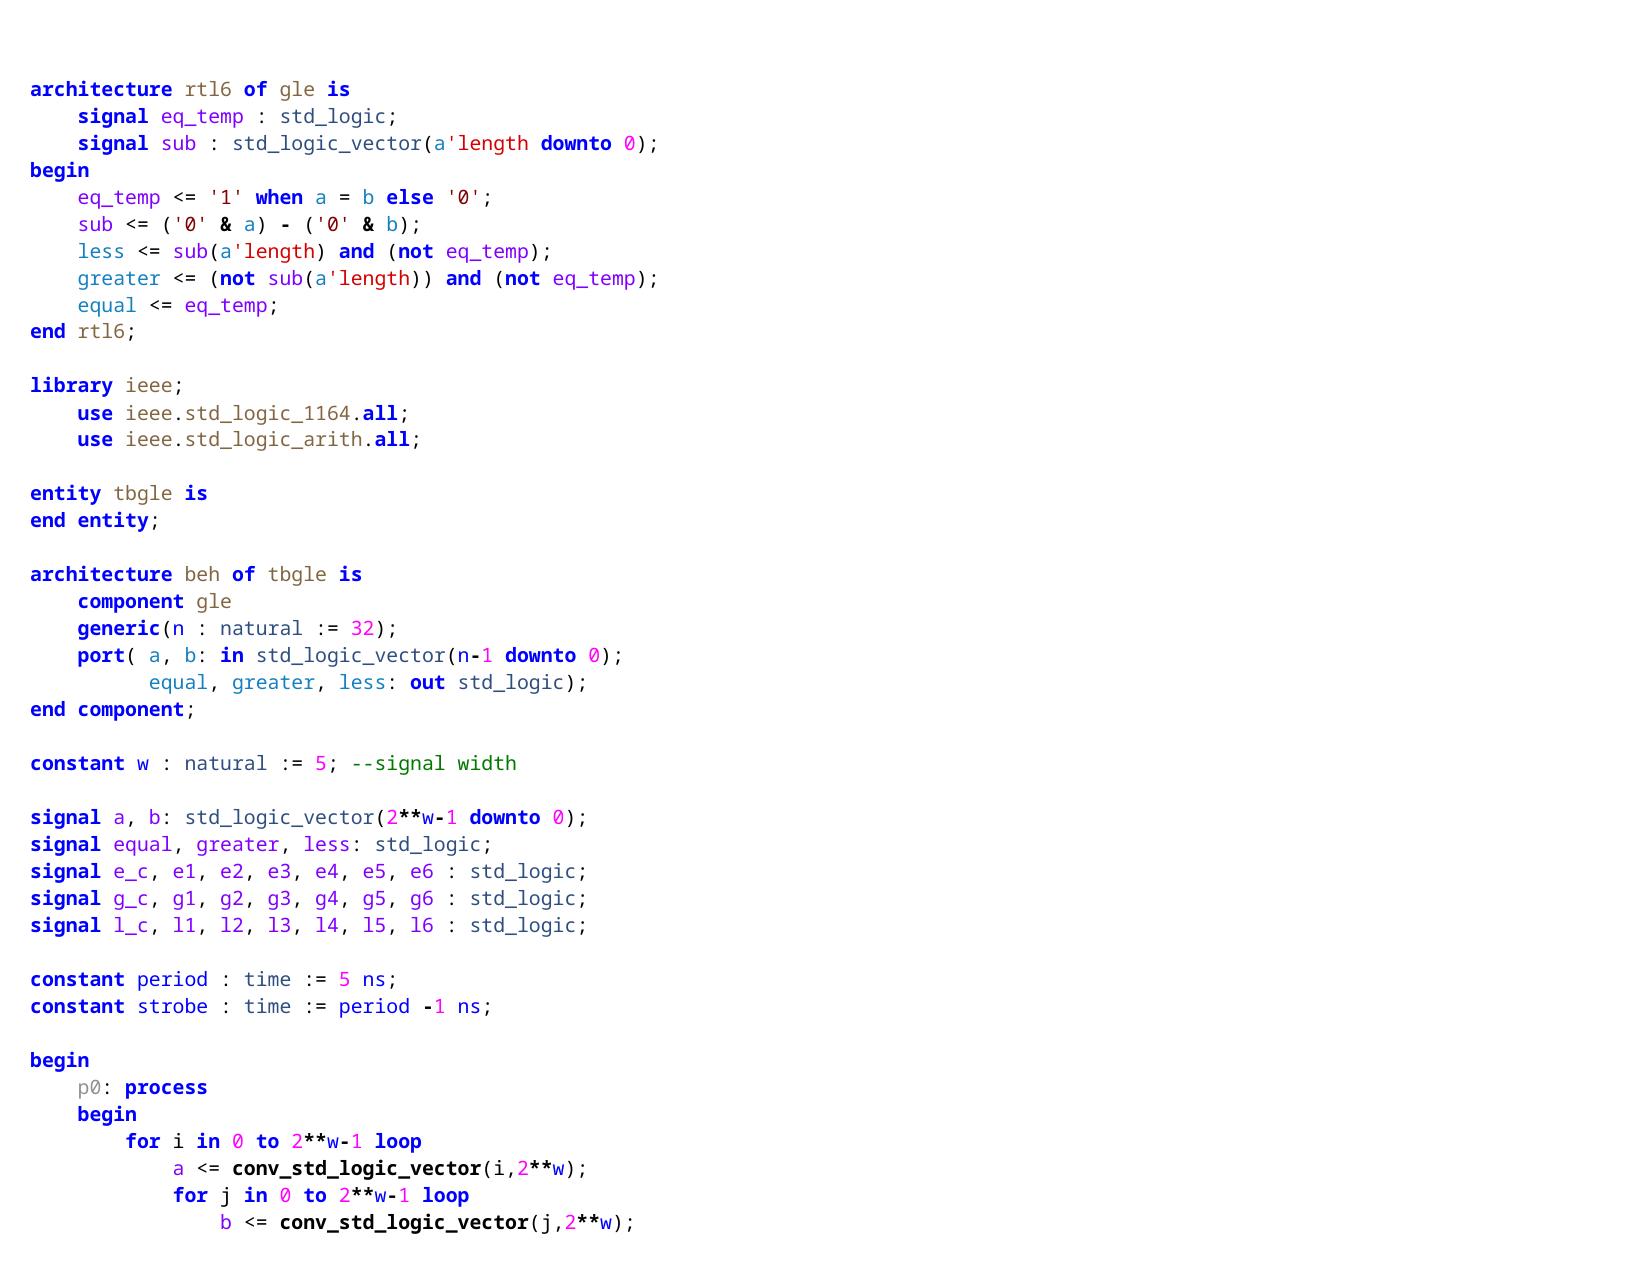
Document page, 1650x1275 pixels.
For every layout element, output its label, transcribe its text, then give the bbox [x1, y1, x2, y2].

text b <= conv_std_logic_vector(j,2**w); [30, 1208, 1620, 1235]
text greater <= (not sub(a'length)) and (not eq_temp); [30, 264, 1620, 291]
text signal g_c, g1, g2, g3, g4, g5, g6 : std_logic; [30, 884, 1620, 911]
text library ieee; [30, 372, 1620, 399]
text constant w : natural := 5; --signal width [30, 749, 1620, 776]
text component gle [30, 588, 1620, 614]
text signal l_c, l1, l2, l3, l4, l5, l6 : std_logic; [30, 911, 1620, 938]
text for j in 0 to 2**w-1 loop [30, 1181, 1620, 1208]
text signal e_c, e1, e2, e3, e4, e5, e6 : std_logic; [30, 857, 1620, 884]
text use ieee.std_logic_arith.all; [30, 426, 1620, 453]
text signal sub : std_logic_vector(a'length downto 0); [30, 129, 1620, 156]
text use ieee.std_logic_1164.all; [30, 399, 1620, 426]
text architecture beh of tbgle is [30, 561, 1620, 588]
text port( a, b: in std_logic_vector(n-1 downto 0); [30, 642, 1620, 668]
text architecture rtl6 of gle is [30, 75, 1620, 102]
text equal <= eq_temp; [30, 291, 1620, 318]
text eq_temp <= '1' when a = b else '0'; [30, 183, 1620, 210]
text a <= conv_std_logic_vector(i,2**w); [30, 1154, 1620, 1181]
text for i in 0 to 2**w-1 loop [30, 1127, 1620, 1154]
text less <= sub(a'length) and (not eq_temp); [30, 237, 1620, 264]
text signal equal, greater, less: std_logic; [30, 830, 1620, 857]
text constant period : time := 5 ns; [30, 965, 1620, 992]
text signal a, b: std_logic_vector(2**w-1 downto 0); [30, 803, 1620, 830]
text p0: process [30, 1073, 1620, 1100]
text begin [30, 1100, 1620, 1127]
text end rtl6; [30, 318, 1620, 345]
text constant strobe : time := period -1 ns; [30, 992, 1620, 1019]
text generic(n : natural := 32); [30, 614, 1620, 642]
text end component; [30, 696, 1620, 722]
text signal eq_temp : std_logic; [30, 102, 1620, 129]
text begin [30, 156, 1620, 183]
text entity tbgle is [30, 480, 1620, 507]
text sub <= ('0' & a) - ('0' & b); [30, 210, 1620, 237]
text end entity; [30, 507, 1620, 534]
text equal, greater, less: out std_logic); [30, 668, 1620, 696]
text begin [30, 1046, 1620, 1073]
